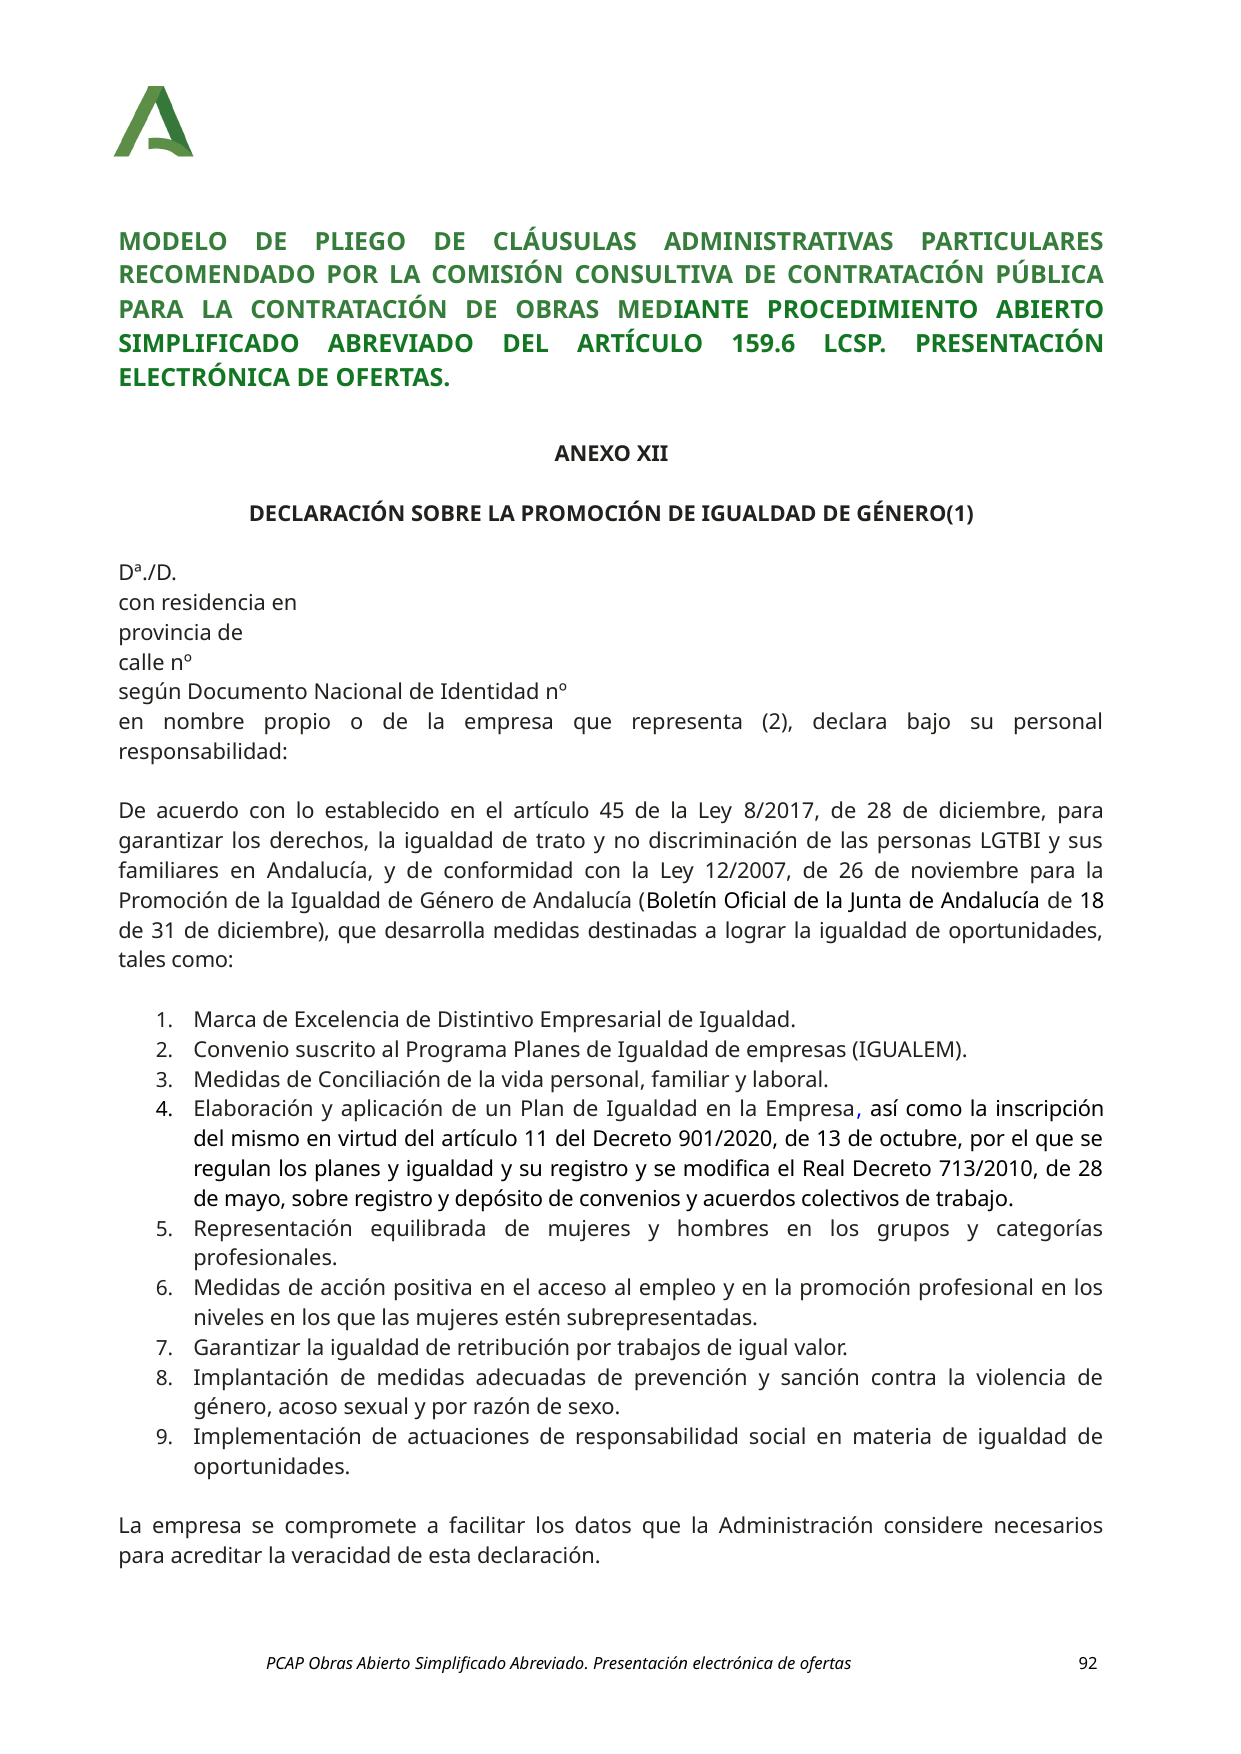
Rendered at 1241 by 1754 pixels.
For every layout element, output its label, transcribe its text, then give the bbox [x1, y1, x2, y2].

text con residencia en [118, 587, 1104, 617]
list Garantizar la igualdad de retribución por trabajos de igual valor. [156, 1332, 1104, 1361]
list Elaboración y aplicación de un Plan de Igualdad en la Empresa, así como la inscripción del mismo en virtud del artículo 11 del Decreto 901/2020, de 13 de octubre, por el que se regulan los planes y igualdad y su registro y se modifica el Real Decreto 713/2010, de 28 de mayo, sobre registro y depósito de convenios y acuerdos colectivos de trabajo. [156, 1093, 1104, 1212]
text MODELO DE PLIEGO DE CLÁUSULAS ADMINISTRATIVAS PARTICULARES RECOMENDADO POR LA COMISIÓN CONSULTIVA DE CONTRATACIÓN PÚBLICA PARA LA CONTRATACIÓN DE OBRAS MEDIANTE PROCEDIMIENTO ABIERTO SIMPLIFICADO ABREVIADO DEL ARTÍCULO 159.6 LCSP. PRESENTACIÓN ELECTRÓNICA DE OFERTAS. [118, 223, 1104, 393]
list Implementación de actuaciones de responsabilidad social en materia de igualdad de oportunidades. [156, 1421, 1104, 1481]
text La empresa se compromete a facilitar los datos que la Administración considere necesarios para acreditar la veracidad de esta declaración. [118, 1510, 1104, 1570]
text calle nº [118, 646, 1104, 676]
list Medidas de acción positiva en el acceso al empleo y en la promoción profesional en los niveles en los que las mujeres estén subrepresentadas. [156, 1272, 1104, 1332]
text provincia de [118, 617, 1104, 646]
text De acuerdo con lo establecido en el artículo 45 de la Ley 8/2017, de 28 de diciembre, para garantizar los derechos, la igualdad de trato y no discriminación de las personas LGTBI y sus familiares en Andalucía, y de conformidad con la Ley 12/2007, de 26 de noviembre para la Promoción de la Igualdad de Género de Andalucía (Boletín Oficial de la Junta de Andalucía de 18 de 31 de diciembre), que desarrolla medidas destinadas a lograr la igualdad de oportunidades, tales como: [118, 795, 1104, 974]
list Medidas de Conciliación de la vida personal, familiar y laboral. [156, 1063, 1104, 1093]
list Convenio suscrito al Programa Planes de Igualdad de empresas (IGUALEM). [156, 1034, 1104, 1063]
list Representación equilibrada de mujeres y hombres en los grupos y categorías profesionales. [156, 1212, 1104, 1272]
list Implantación de medidas adecuadas de prevención y sanción contra la violencia de género, acoso sexual y por razón de sexo. [156, 1361, 1104, 1421]
text Dª./D. [118, 557, 1104, 587]
text en nombre propio o de la empresa que representa (2), declara bajo su personal responsabilidad: [118, 706, 1104, 766]
list Marca de Excelencia de Distintivo Empresarial de Igualdad. [156, 1004, 1104, 1034]
text ANEXO XII [118, 438, 1104, 468]
text según Documento Nacional de Identidad nº [118, 676, 1104, 706]
picture [109, 81, 198, 161]
text DECLARACIÓN SOBRE LA PROMOCIÓN DE IGUALDAD DE GÉNERO(1) [118, 497, 1104, 527]
